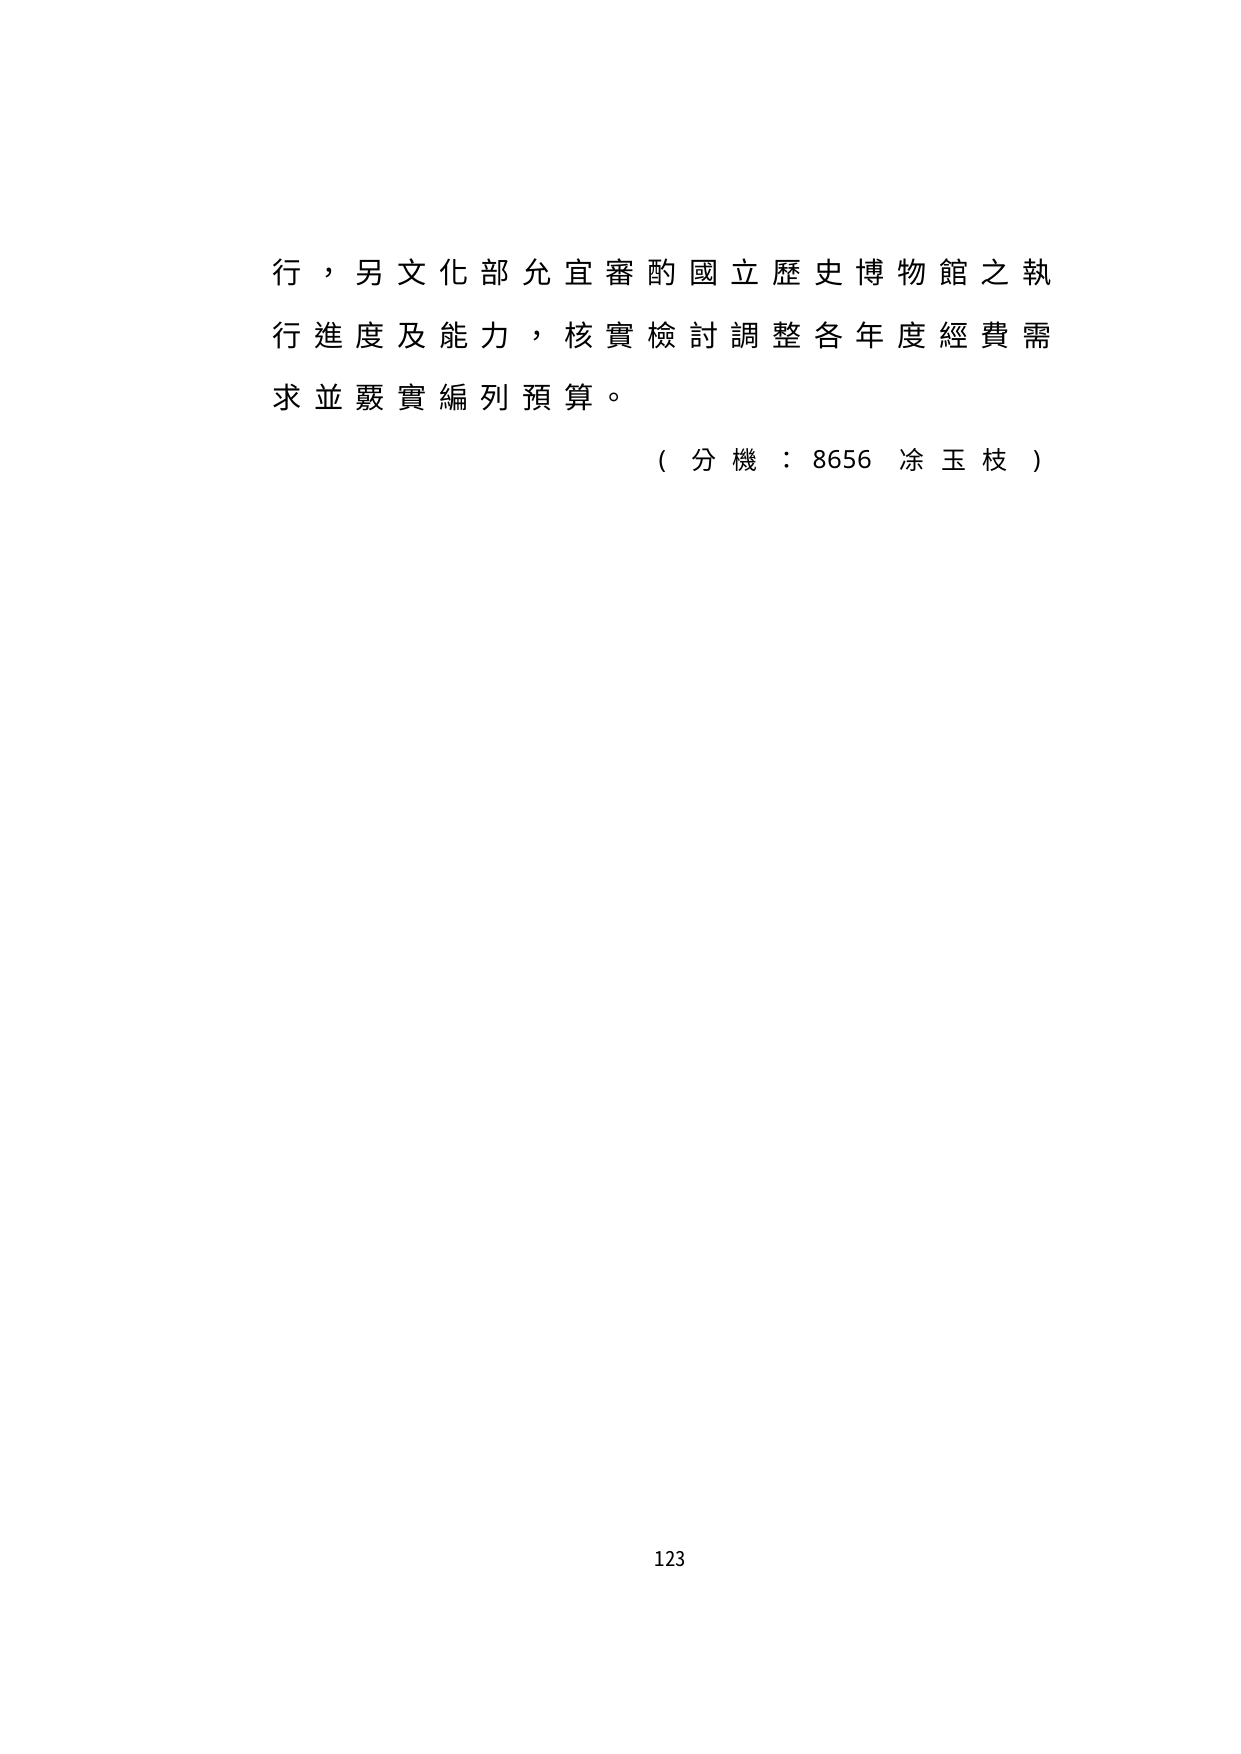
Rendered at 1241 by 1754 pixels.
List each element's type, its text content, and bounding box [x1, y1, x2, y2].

text 行，另文化部允宜審酌國立歷史博物館之執行進度及能力，核實檢討調整各年度經費需求並覈實編列預算。 [242, 229, 1058, 417]
text (分機：8656 凃玉枝) [183, 417, 1058, 479]
